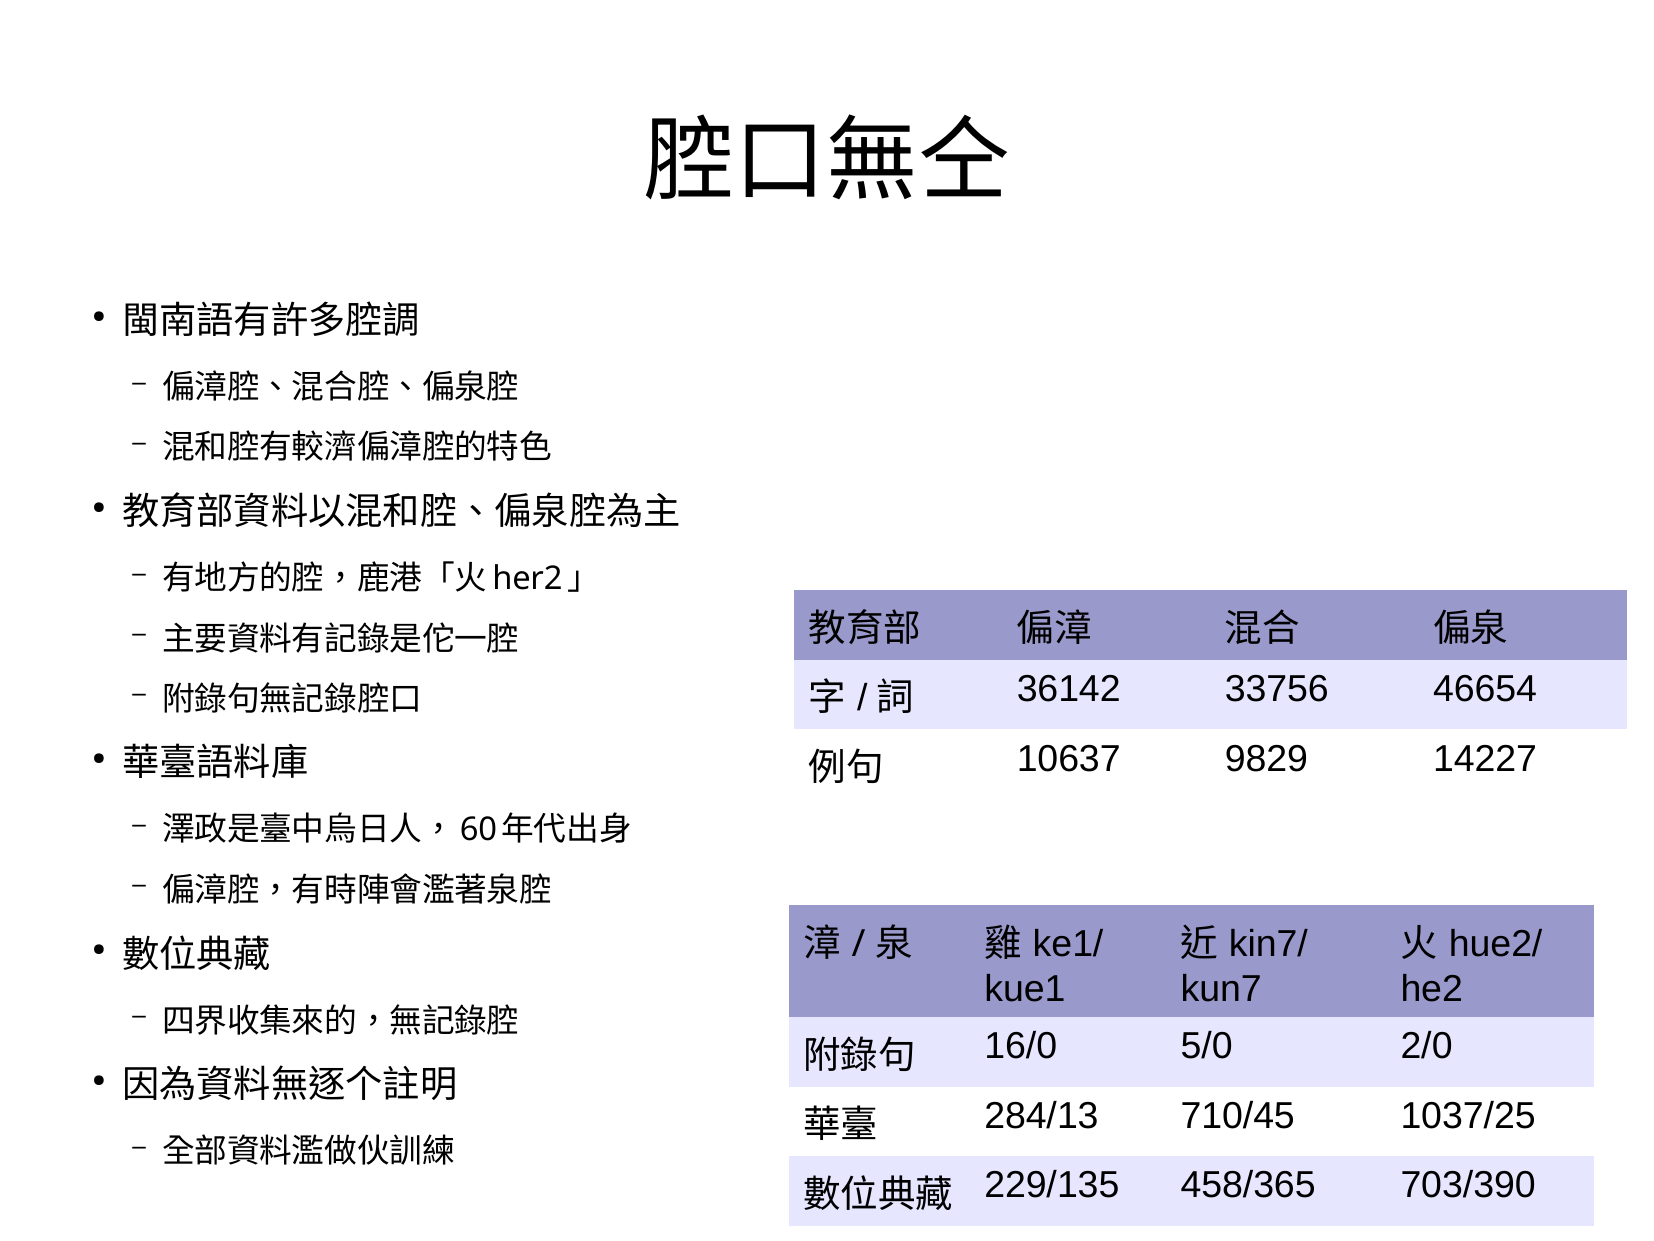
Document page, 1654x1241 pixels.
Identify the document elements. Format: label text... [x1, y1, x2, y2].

table_cell 710/45 [1166, 1087, 1386, 1156]
list 閩南語有許多腔調 偏漳腔、混合腔、偏泉腔 混和腔有較濟偏漳腔的特色 教育部資料以混和腔、偏泉腔為主 有地方的腔，鹿港「火her2」 主要資料有記錄是佗一腔 附錄句無記錄腔口 華臺語料庫 澤政是臺中烏日人，60年代出身 偏漳腔，有時陣會濫著泉腔 數位典藏 四界收集來的，無記錄腔 因為資料無逐个註明 全部資料濫做伙訓練 [82, 290, 1538, 1174]
table_header 漳/泉 [789, 905, 970, 1017]
title 腔口無仝 [82, 49, 1571, 257]
table_cell 33756 [1210, 660, 1418, 729]
table_cell 5/0 [1166, 1017, 1386, 1087]
table_header 混合 [1210, 590, 1418, 660]
table_cell 1037/25 [1386, 1087, 1594, 1156]
table_header 教育部 [794, 590, 1002, 660]
table_header 偏漳 [1002, 590, 1210, 660]
table_header 雞ke1/kue1 [970, 905, 1166, 1017]
table_header 近kin7/kun7 [1166, 905, 1386, 1017]
table_header 偏泉 [1418, 590, 1627, 660]
table_cell 36142 [1002, 660, 1210, 729]
table_cell 10637 [1002, 729, 1210, 799]
table_cell 附錄句 [789, 1017, 970, 1087]
table_cell 703/390 [1386, 1156, 1594, 1226]
table_cell 16/0 [970, 1017, 1166, 1087]
table_cell 字/詞 [794, 660, 1002, 729]
table_cell 數位典藏 [789, 1156, 970, 1226]
table_header 火hue2/he2 [1386, 905, 1594, 1017]
table_cell 46654 [1418, 660, 1627, 729]
table_cell 例句 [794, 729, 1002, 799]
table_cell 229/135 [970, 1156, 1166, 1226]
table_cell 284/13 [970, 1087, 1166, 1156]
table_cell 9829 [1210, 729, 1418, 799]
table_cell 458/365 [1166, 1156, 1386, 1226]
table_cell 華臺 [789, 1087, 970, 1156]
table_cell 2/0 [1386, 1017, 1594, 1087]
table_cell 14227 [1418, 729, 1627, 799]
